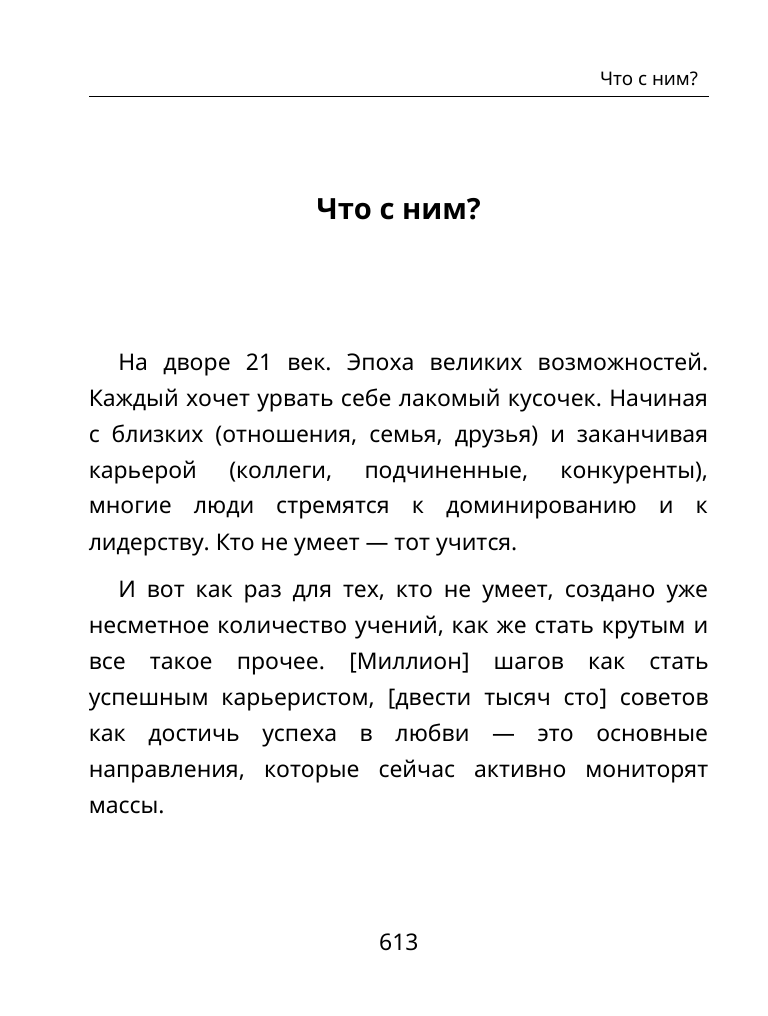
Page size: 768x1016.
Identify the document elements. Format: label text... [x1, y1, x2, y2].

text На дворе 21 век. Эпоха великих возможностей. Каждый хочет урвать себе лакомый кусочек. Начиная с близких (отношения, семья, друзья) и заканчивая карьерой (коллеги, подчиненные, конкуренты), многие люди стремятся к доминированию и к лидерству. Кто не умеет — тот учится. [88, 346, 709, 557]
subtitle Что с ним? [88, 185, 709, 228]
text И вот как раз для тех, кто не умеет, создано уже несметное количество учений, как же стать крутым и все такое прочее. [Миллион] шагов как стать успешным карьеристом, [двести тысяч сто] советов как достичь успеха в любви — это основные направления, которые сейчас активно мониторят массы. [88, 573, 709, 820]
